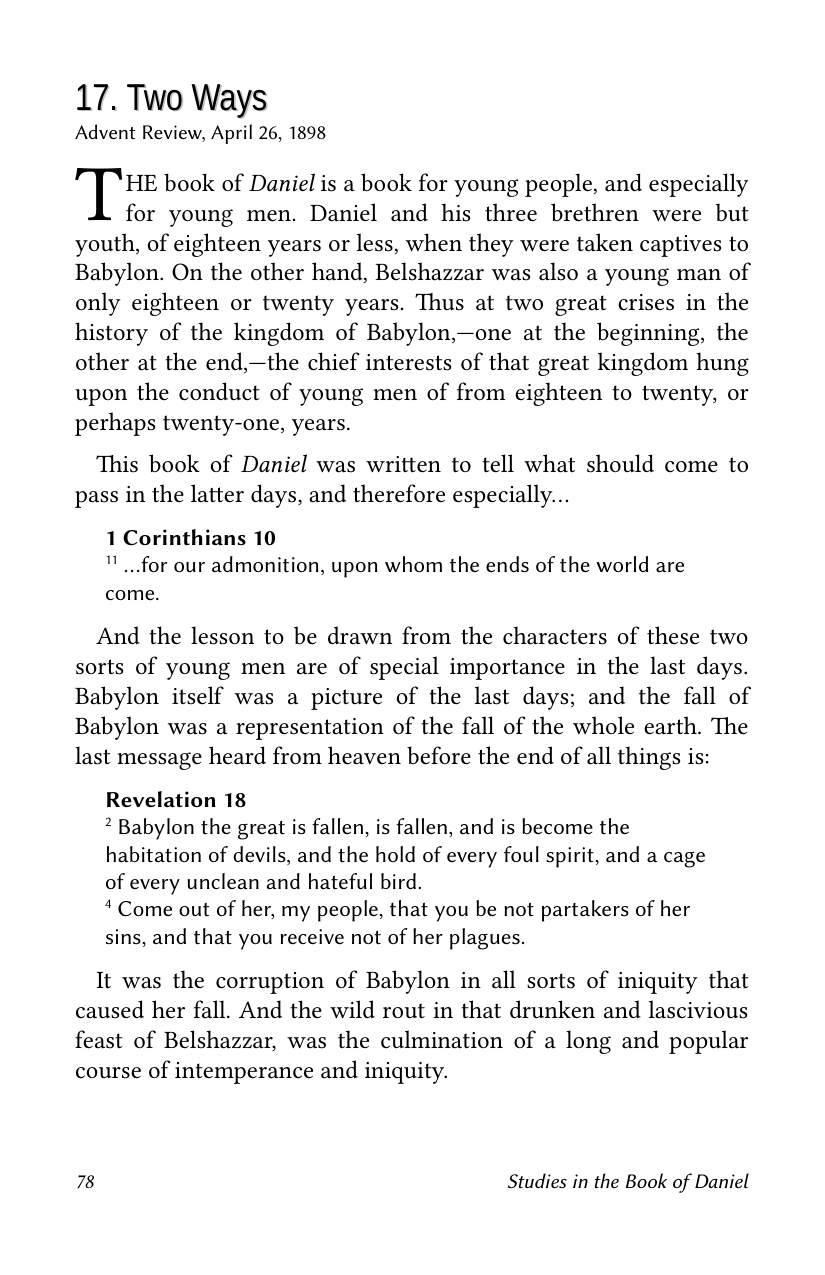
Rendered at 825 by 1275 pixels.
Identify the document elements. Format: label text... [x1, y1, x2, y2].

text THE book of Daniel is a book for young people, and especially for young men. Daniel and his three brethren were but youth, of eighteen years or less, when they were taken captives to Babylon. On the other hand, Belshazzar was also a young man of only eighteen or twenty years. Thus at two great crises in the history of the kingdom of Babylon,—one at the beginning, the other at the end,—the chief interests of that great kingdom hung upon the conduct of young men of from eighteen to twenty, or perhaps twenty-one, years. [75, 169, 750, 436]
title Two Ways [75, 75, 750, 118]
text Revelation 18 [105, 787, 750, 813]
text 2 Babylon the great is fallen, is fallen, and is become the habitation of devils, and the hold of every foul spirit, and a cage of every unclean and hateful bird. [105, 814, 720, 895]
text Advent Review, April 26, 1898 [75, 121, 750, 145]
text And the lesson to be drawn from the characters of these two sorts of young men are of special importance in the last days. Babylon itself was a picture of the last days; and the fall of Babylon was a representation of the fall of the whole earth. The last message heard from heaven before the end of all things is: [75, 622, 750, 770]
text 1 Corinthians 10 [105, 525, 750, 551]
text 11 ...for our admonition, upon whom the ends of the world are come. [105, 552, 720, 606]
text It was the corruption of Babylon in all sorts of iniquity that caused her fall. And the wild rout in that drunken and lascivious feast of Belshazzar, was the culmination of a long and popular course of intemperance and iniquity. [75, 966, 750, 1084]
text 4 Come out of her, my people, that you be not partakers of her sins, and that you receive not of her plagues. [105, 896, 720, 950]
text This book of Daniel was written to tell what should come to pass in the latter days, and therefore especially… [75, 450, 750, 508]
